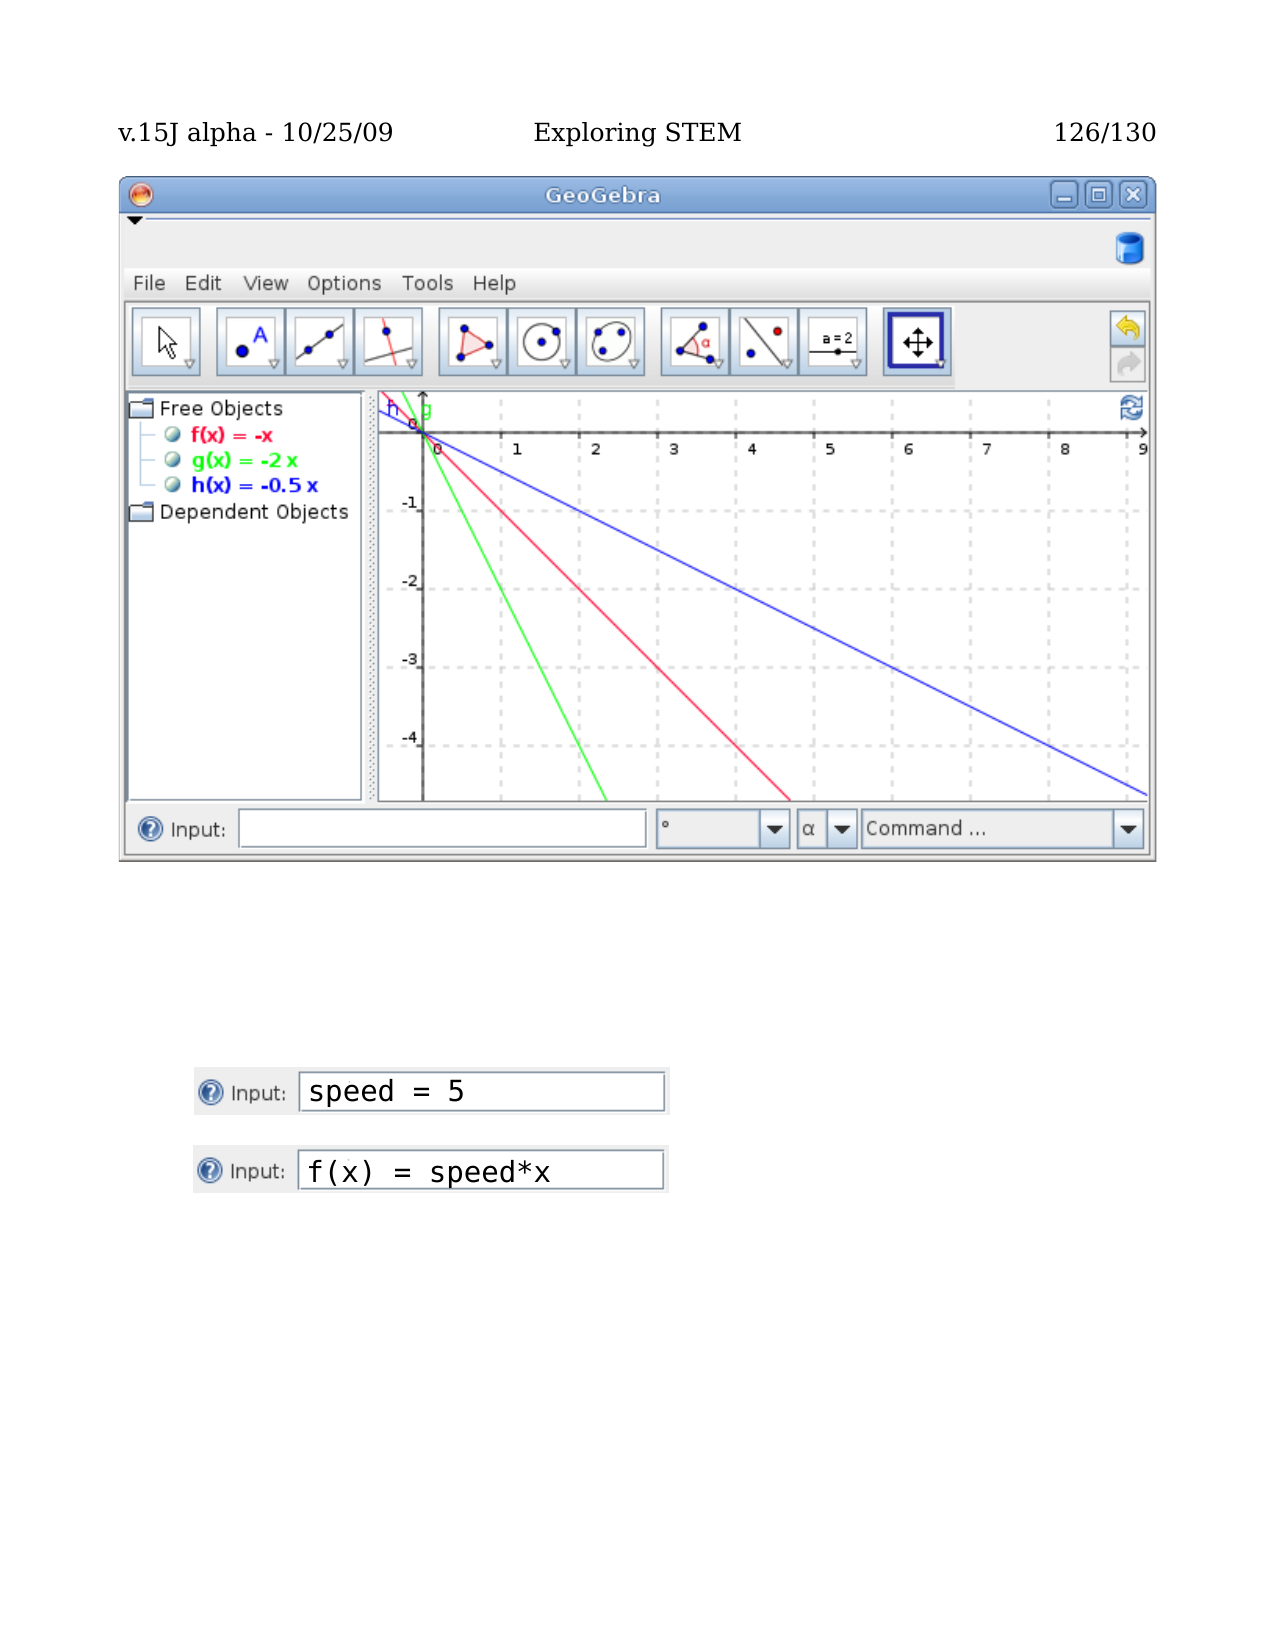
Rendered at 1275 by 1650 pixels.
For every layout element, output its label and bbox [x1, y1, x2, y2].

picture [118, 176, 1157, 862]
